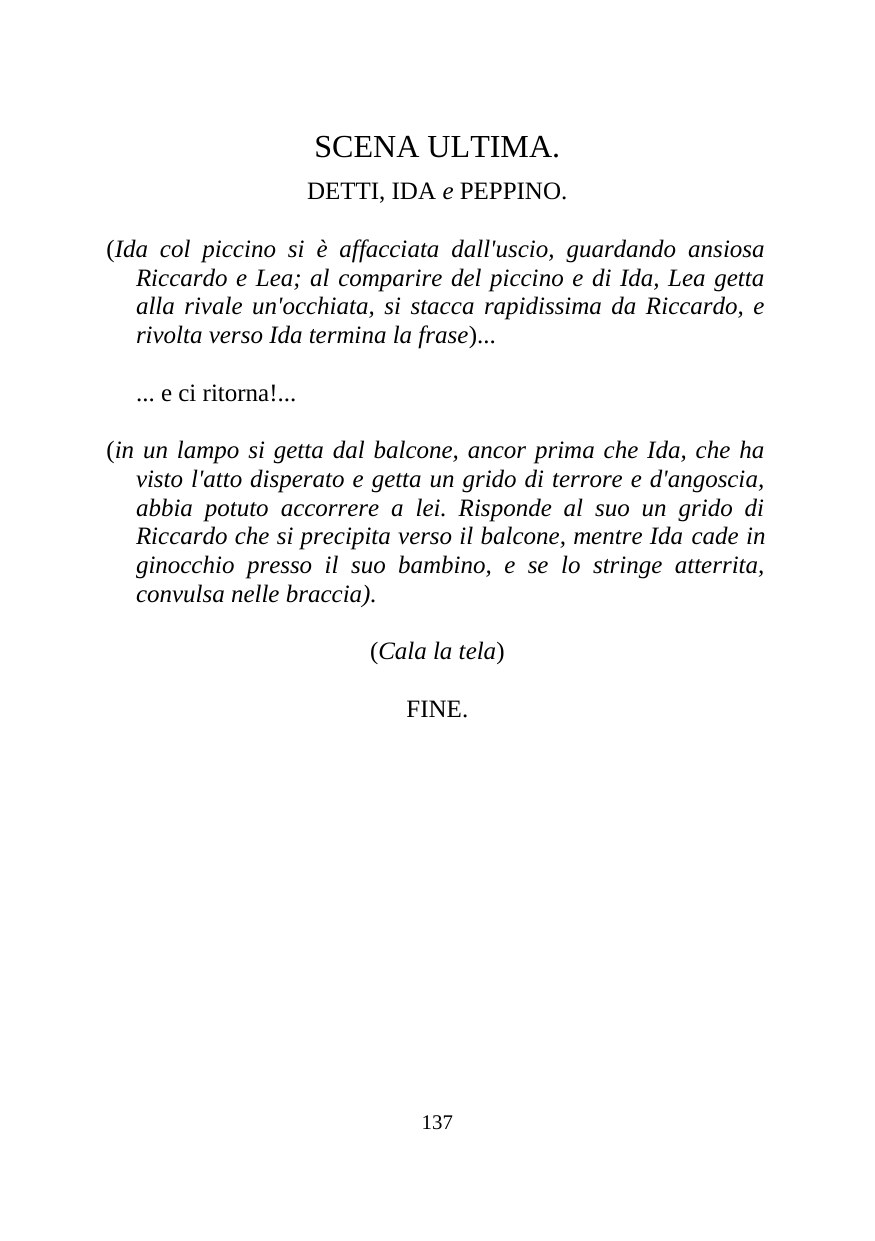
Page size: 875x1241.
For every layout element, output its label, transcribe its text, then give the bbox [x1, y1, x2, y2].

text (in un lampo si getta dal balcone, ancor prima che Ida, che ha visto l'atto disperato e getta un grido di terrore e d'angoscia, abbia potuto accorrere a lei. Risponde al suo un grido di Riccardo che si precipita verso il balcone, mentre Ida cade in ginocchio presso il suo bambino, e se lo stringe atterrita, convulsa nelle braccia). [106, 435, 768, 608]
text (Ida col piccino si è affacciata dall'uscio, guardando ansiosa Riccardo e Lea; al comparire del piccino e di Ida, Lea getta alla rivale un'occhiata, si stacca rapidissima da Riccardo, e rivolta verso Ida termina la frase)... [106, 234, 768, 349]
text DETTI, IDA e PEPPINO. [106, 176, 768, 205]
text FINE. [106, 694, 768, 723]
text ... e ci ritorna!... [106, 378, 768, 406]
subtitle SCENA ULTIMA. [106, 127, 768, 164]
text (Cala la tela) [106, 636, 768, 665]
